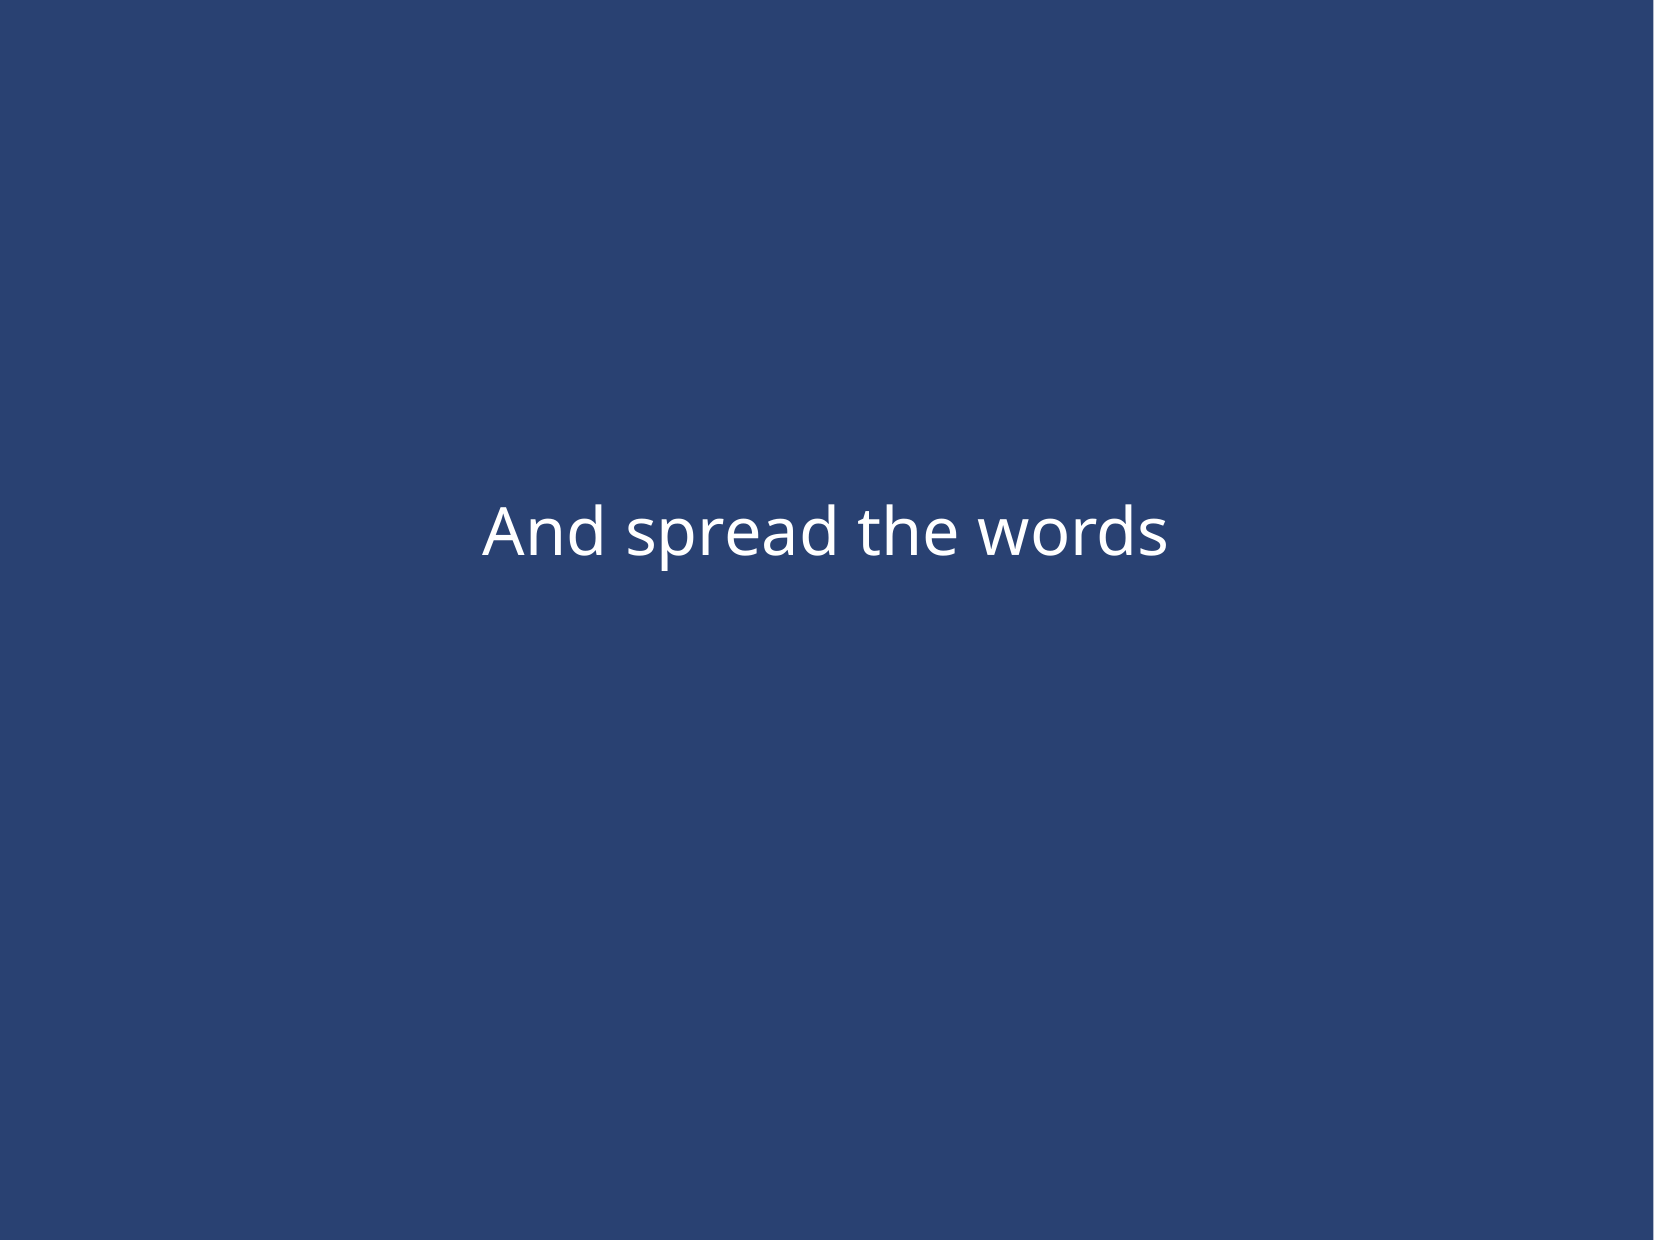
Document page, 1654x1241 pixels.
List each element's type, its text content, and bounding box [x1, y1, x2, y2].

subtitle And spread the words [82, 49, 1571, 1109]
